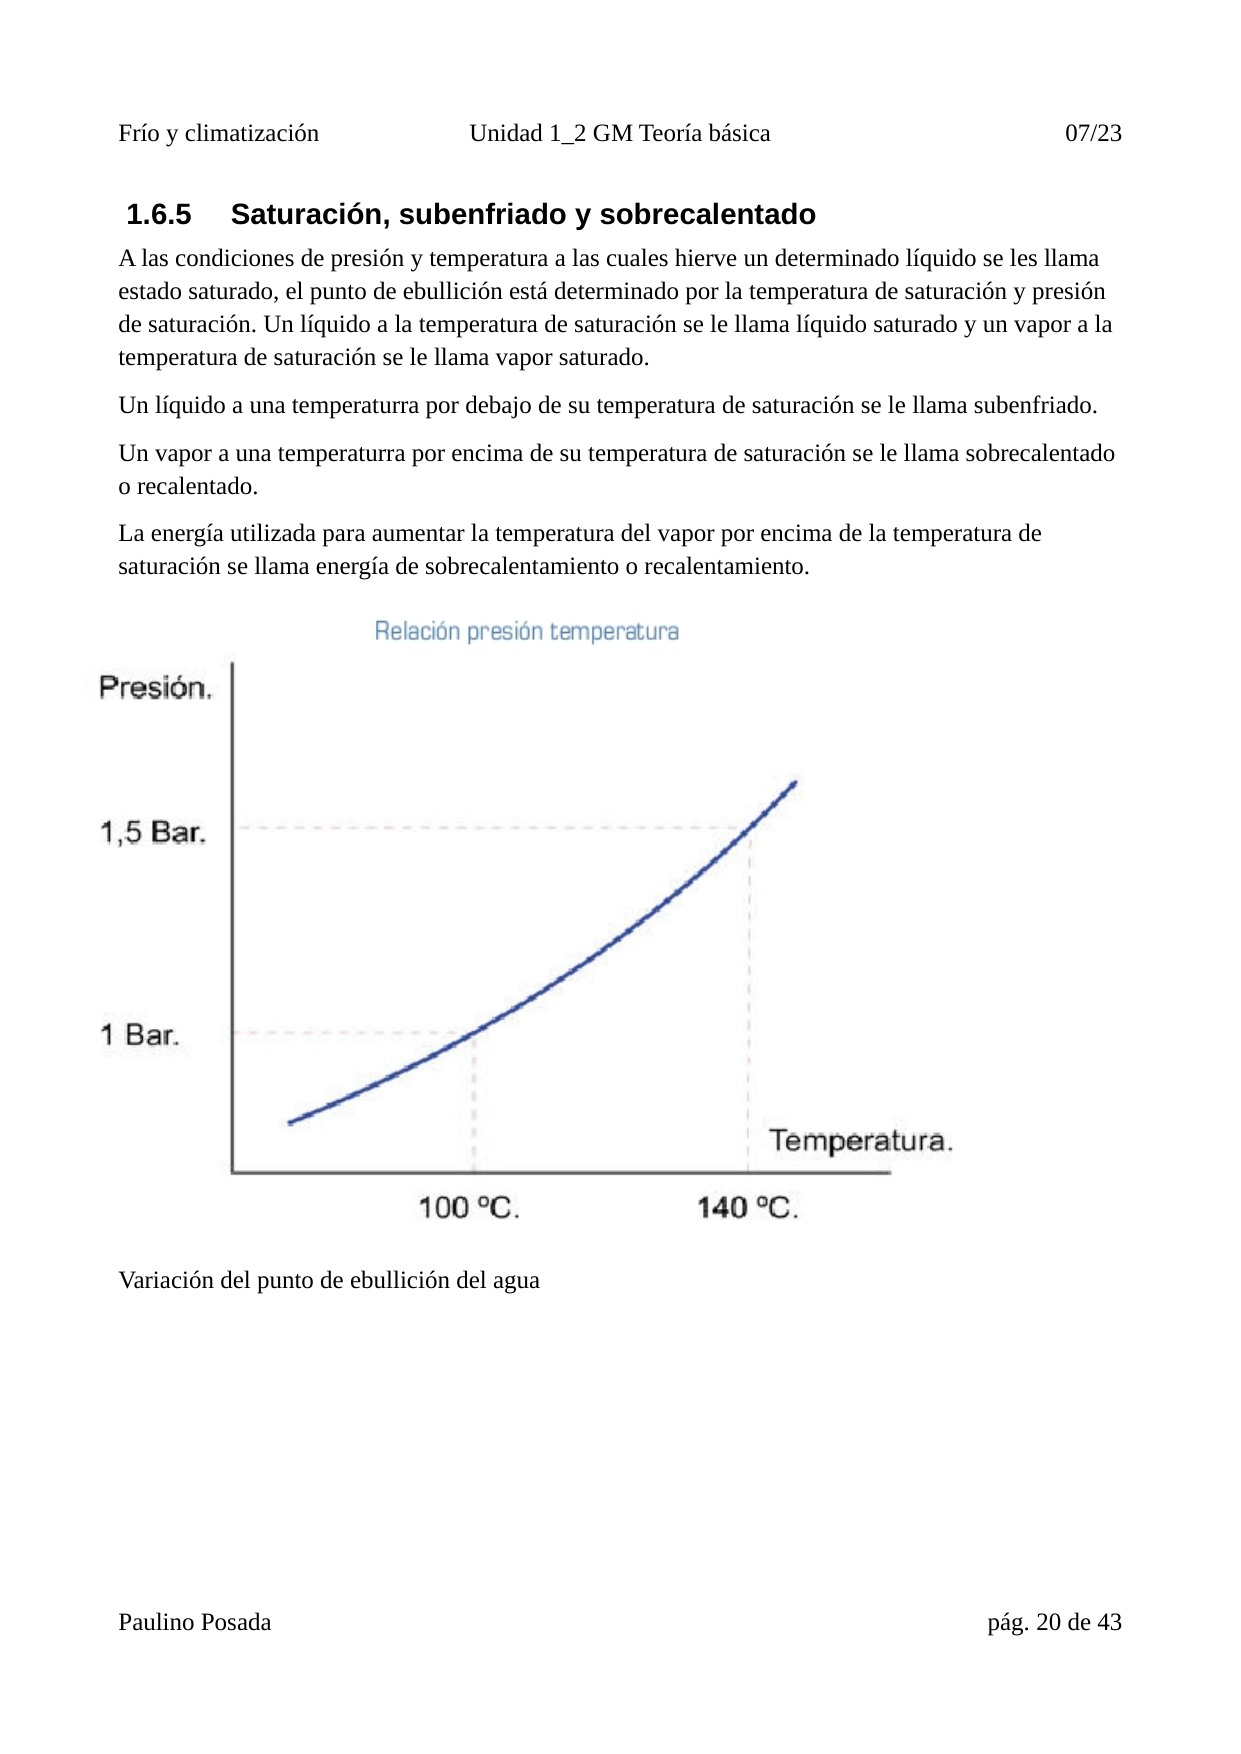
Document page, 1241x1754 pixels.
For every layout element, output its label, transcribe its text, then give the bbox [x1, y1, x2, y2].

picture [73, 582, 968, 1244]
text Variación del punto de ebullición del agua [118, 1265, 1122, 1294]
text La energía utilizada para aumentar la temperatura del vapor por encima de la temperatura de saturación se llama energía de sobrecalentamiento o recalentamiento. [118, 518, 1122, 580]
subtitle Saturación, subenfriado y sobrecalentado [118, 197, 1122, 231]
text A las condiciones de presión y temperatura a las cuales hierve un determinado líquido se les llama estado saturado, el punto de ebullición está determinado por la temperatura de saturación y presión de saturación. Un líquido a la temperatura de saturación se le llama líquido saturado y un vapor a la temperatura de saturación se le llama vapor saturado. [118, 243, 1122, 371]
text Un líquido a una temperaturra por debajo de su temperatura de saturación se le llama subenfriado. [118, 390, 1122, 419]
text Un vapor a una temperaturra por encima de su temperatura de saturación se le llama sobrecalentado o recalentado. [118, 438, 1122, 499]
